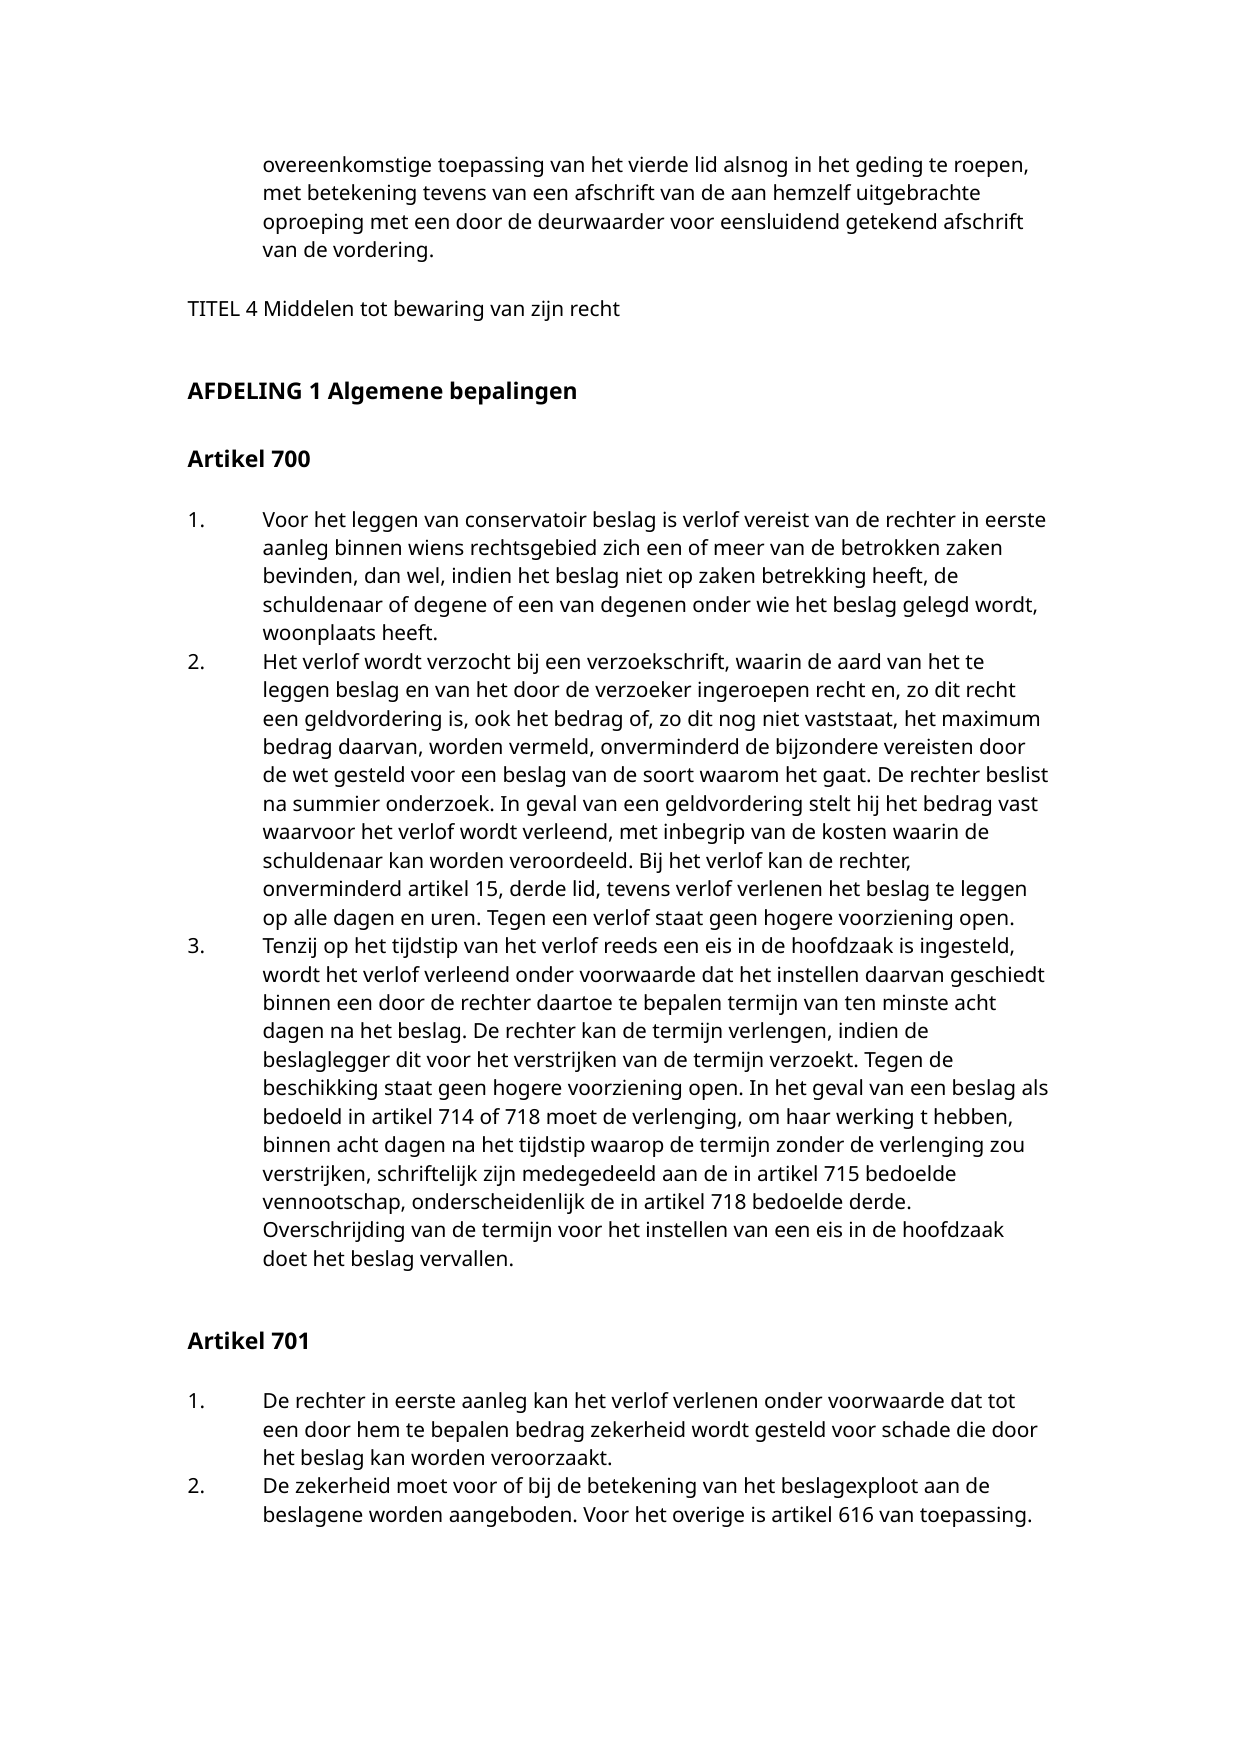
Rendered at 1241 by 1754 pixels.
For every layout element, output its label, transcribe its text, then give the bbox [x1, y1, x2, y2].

list Tenzij op het tijdstip van het verlof reeds een eis in de hoofdzaak is ingesteld, wordt het verlof verleend onder voorwaarde dat het instellen daarvan geschiedt binnen een door de rechter daartoe te bepalen termijn van ten minste acht dagen na het beslag. De rechter kan de termijn verlengen, indien de beslaglegger dit voor het verstrijken van de termijn verzoekt. Tegen de beschikking staat geen hogere voorziening open. In het geval van een beslag als bedoeld in artikel 714 of 718 moet de verlenging, om haar werking t hebben, binnen acht dagen na het tijdstip waarop de termijn zonder de verlenging zou verstrijken, schriftelijk zijn medegedeeld aan de in artikel 715 bedoelde vennootschap, onderscheidenlijk de in artikel 718 bedoelde derde. Overschrijding van de termijn voor het instellen van een eis in de hoofdzaak doet het beslag vervallen. [187, 931, 1053, 1272]
subtitle AFDELING 1 Algemene bepalingen [187, 375, 1053, 406]
list Voor het leggen van conservatoir beslag is verlof vereist van de rechter in eerste aanleg binnen wiens rechtsgebied zich een of meer van de betrokken zaken bevinden, dan wel, indien het beslag niet op zaken betrekking heeft, de schuldenaar of degene of een van degenen onder wie het beslag gelegd wordt, woonplaats heeft. [187, 505, 1053, 647]
subtitle TITEL 4 Middelen tot bewaring van zijn recht [187, 294, 1053, 322]
subtitle Artikel 701 [187, 1325, 1053, 1356]
list overeenkomstige toepassing van het vierde lid alsnog in het geding te roepen, met betekening tevens van een afschrift van de aan hemzelf uitgebrachte oproeping met een door de deurwaarder voor eensluidend getekend afschrift van de vordering. [187, 150, 1053, 264]
list De rechter in eerste aanleg kan het verlof verlenen onder voorwaarde dat tot een door hem te bepalen bedrag zekerheid wordt gesteld voor schade die door het beslag kan worden veroorzaakt. [187, 1386, 1053, 1472]
subtitle Artikel 700 [187, 443, 1053, 475]
list De zekerheid moet voor of bij de betekening van het beslagexploot aan de beslagene worden aangeboden. Voor het overige is artikel 616 van toepassing. [187, 1472, 1053, 1528]
list Het verlof wordt verzocht bij een verzoekschrift, waarin de aard van het te leggen beslag en van het door de verzoeker ingeroepen recht en, zo dit recht een geldvordering is, ook het bedrag of, zo dit nog niet vaststaat, het maximum bedrag daarvan, worden vermeld, onverminderd de bijzondere vereisten door de wet gesteld voor een beslag van de soort waarom het gaat. De rechter beslist na summier onderzoek. In geval van een geldvordering stelt hij het bedrag vast waarvoor het verlof wordt verleend, met inbegrip van de kosten waarin de schuldenaar kan worden veroordeeld. Bij het verlof kan de rechter, onverminderd artikel 15, derde lid, tevens verlof verlenen het beslag te leggen op alle dagen en uren. Tegen een verlof staat geen hogere voorziening open. [187, 647, 1053, 931]
